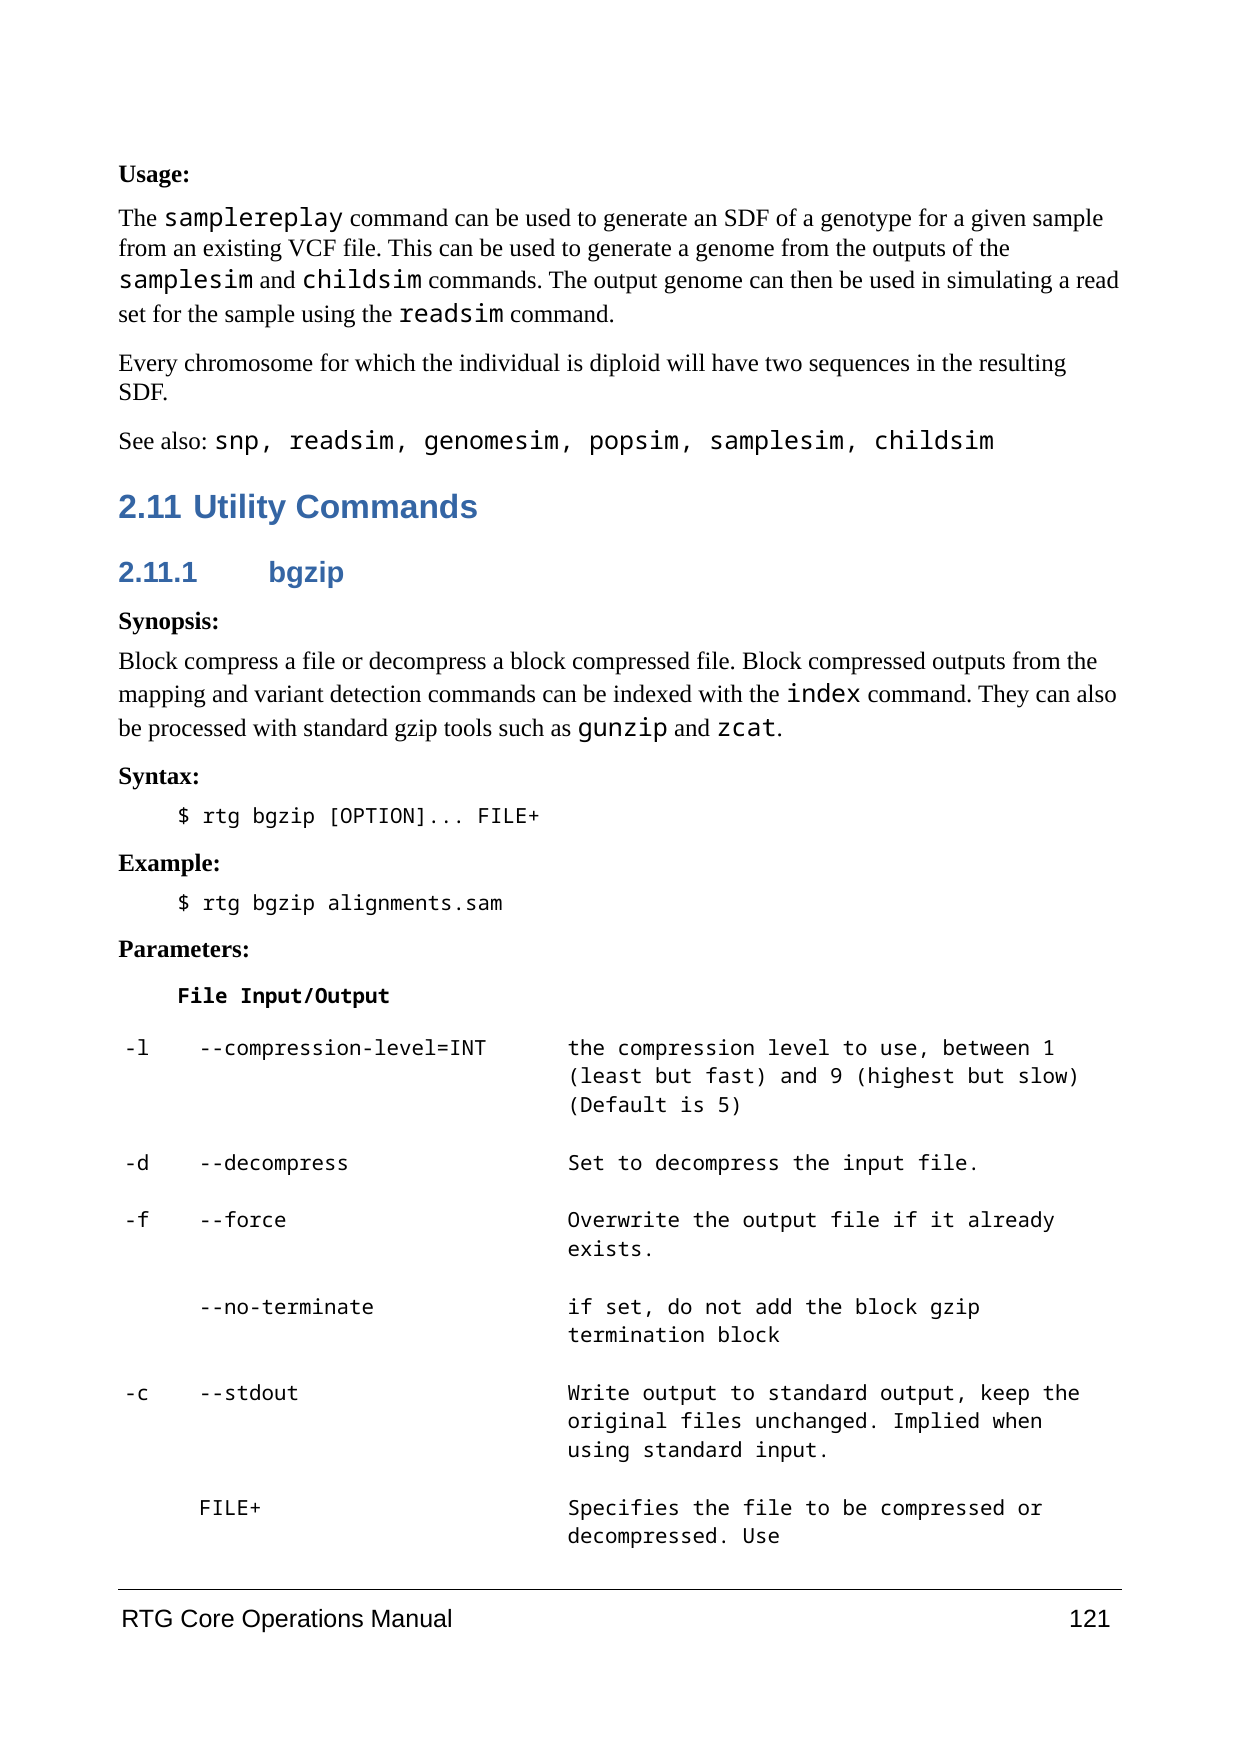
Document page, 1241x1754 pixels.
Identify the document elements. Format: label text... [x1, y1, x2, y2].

table_cell Write output to standard output, keep the original files unchanged. Implied when using standard input. [561, 1366, 1093, 1481]
subtitle Utility Commands [118, 487, 1122, 525]
subtitle Syntax: [118, 761, 1122, 790]
subtitle Example: [118, 848, 1122, 876]
table_cell -f [118, 1194, 193, 1280]
table_cell [118, 1280, 193, 1366]
table_cell --stdout [193, 1366, 561, 1481]
table_header --compression-level=INT [193, 1021, 561, 1136]
table_cell -c [118, 1366, 193, 1481]
text Every chromosome for which the individual is diploid will have two sequences in the resulting SDF. [118, 348, 1122, 405]
table_cell --no-terminate [193, 1280, 561, 1366]
text $ rtg bgzip alignments.sam [177, 888, 1122, 917]
text $ rtg bgzip [OPTION]... FILE+ [177, 802, 1122, 830]
table_cell Overwrite the output file if it already exists. [561, 1194, 1093, 1280]
subtitle bgzip [118, 555, 1122, 588]
table_header -l [118, 1021, 193, 1136]
subtitle Synopsis: [118, 606, 1122, 635]
table_cell -d [118, 1136, 193, 1194]
table_cell --force [193, 1194, 561, 1280]
table_cell --decompress [193, 1136, 561, 1194]
text File Input/Output [177, 981, 1122, 1009]
table_cell if set, do not add the block gzip termination block [561, 1280, 1093, 1366]
text The samplereplay command can be used to generate an SDF of a genotype for a given sample from an existing VCF file. This can be used to generate a genome from the outputs of the samplesim and childsim commands. The output genome can then be used in simulating a read set for the sample using the readsim command. [118, 199, 1122, 330]
text Block compress a file or decompress a block compressed file. Block compressed outputs from the mapping and variant detection commands can be indexed with the index command. They can also be processed with standard gzip tools such as gunzip and zcat. [118, 646, 1122, 743]
table_cell [118, 1481, 193, 1550]
table_cell Specifies the file to be compressed or decompressed. Use [561, 1481, 1093, 1550]
text See also: snp, readsim, genomesim, popsim, samplesim, childsim [118, 423, 1122, 457]
table_cell FILE+ [193, 1481, 561, 1550]
table_header the compression level to use, between 1 (least but fast) and 9 (highest but slow) (Default is 5) [561, 1021, 1093, 1136]
table_cell Set to decompress the input file. [561, 1136, 1093, 1194]
subtitle Parameters: [118, 934, 1122, 963]
subtitle Usage: [118, 159, 1122, 187]
